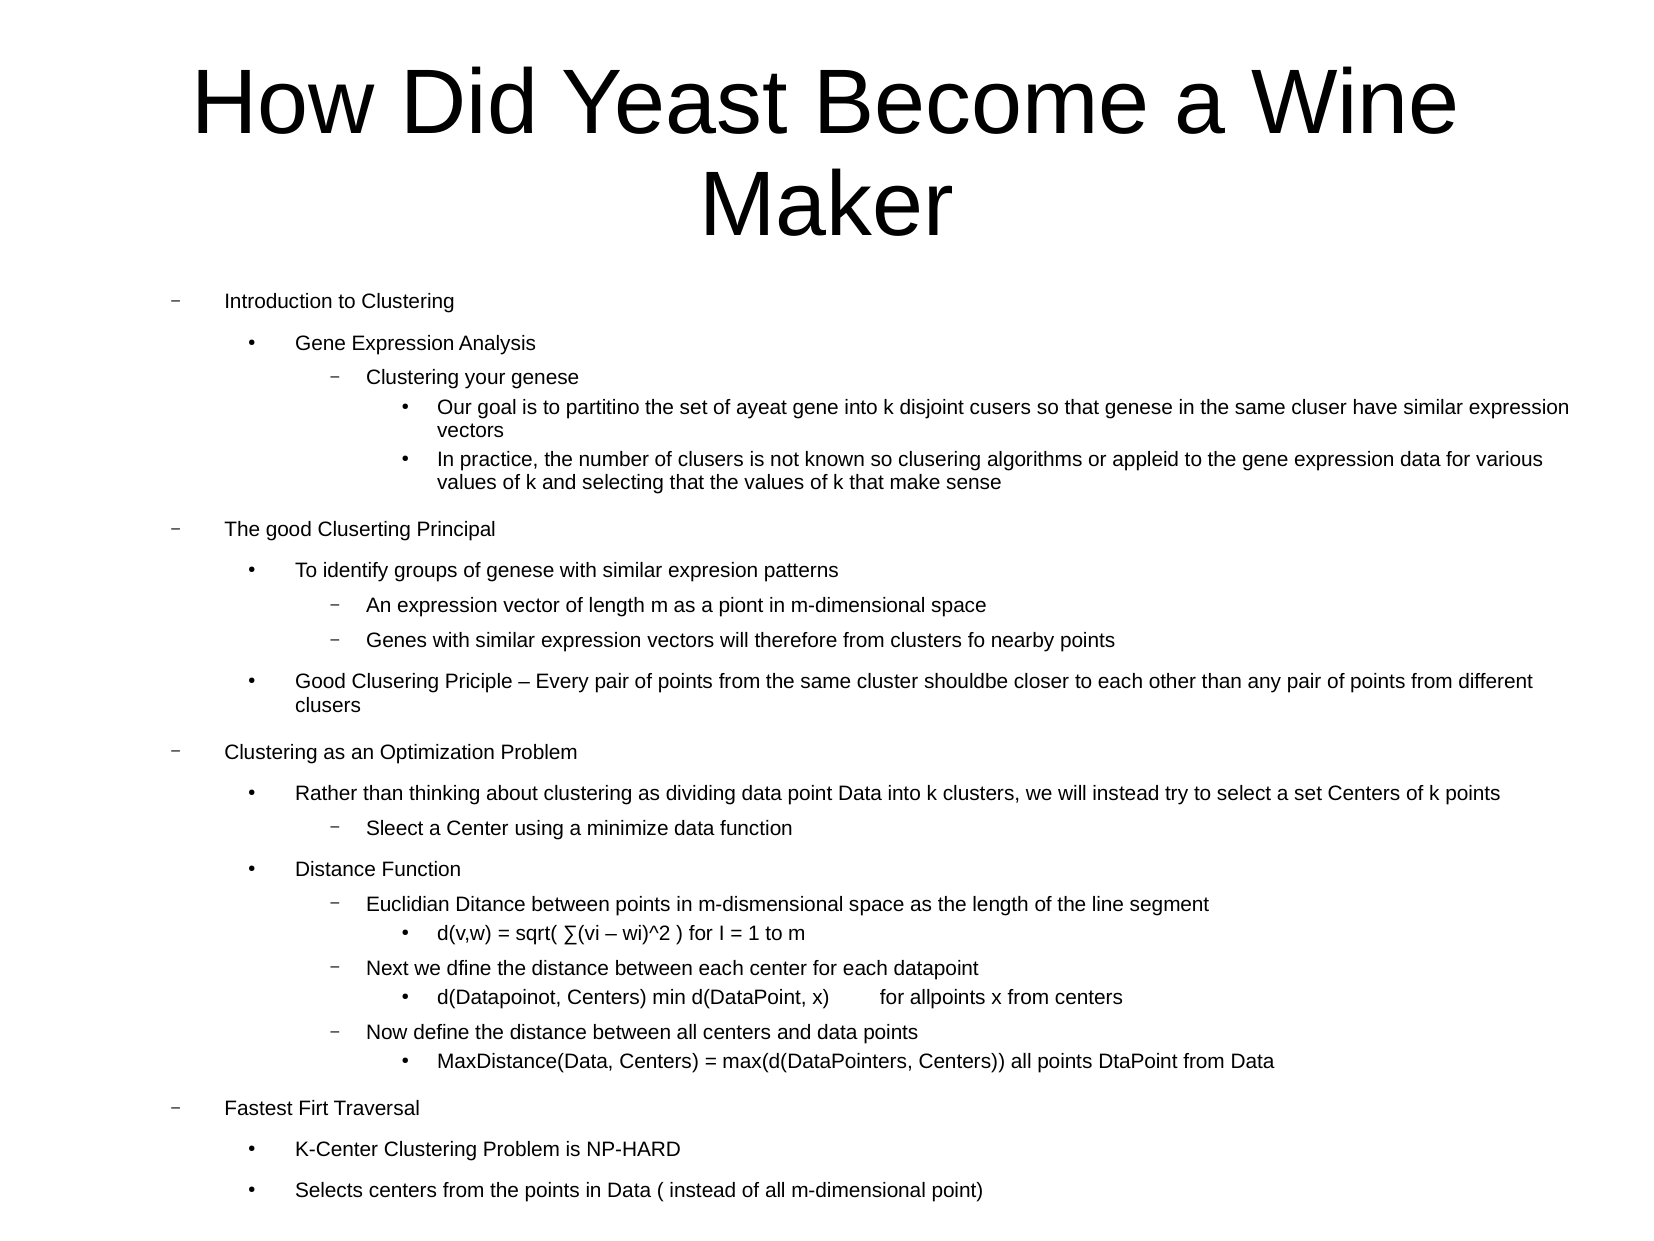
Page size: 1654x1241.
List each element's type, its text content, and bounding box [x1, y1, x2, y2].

list Introduction to Clustering Gene Expression Analysis Clustering your genese Our goal is to partitino the set of ayeat gene into k disjoint cusers so that genese in the same cluser have similar expression vectors In practice, the number of clusers is not known so clusering algorithms or appleid to the gene expression data for various values of k and selecting that the values of k that make sense The good Cluserting Principal To identify groups of genese with similar expresion patterns An expression vector of length m as a piont in m-dimensional space Genes with similar expression vectors will therefore from clusters fo nearby points Good Clusering Priciple – Every pair of points from the same cluster shouldbe closer to each other than any pair of points from different clusers Clustering as an Optimization Problem Rather than thinking about clustering as dividing data point Data into k clusters, we will instead try to select a set Centers of k points Sleect a Center using a minimize data function Distance Function Euclidian Ditance between points in m-dismensional space as the length of the line segment d(v,w) = sqrt( ∑(vi – wi)^2 ) for I = 1 to m Next we dfine the distance between each center for each datapoint d(Datapoinot, Centers) min d(DataPoint, x) for allpoints x from centers Now define the distance between all centers and data points MaxDistance(Data, Centers) = max(d(DataPointers, Centers)) all points DtaPoint from Data Fastest Firt Traversal K-Center Clustering Problem is NP-HARD Selects centers from the points in Data ( instead of all m-dimensional point) [82, 290, 1571, 1217]
title How Did Yeast Become a Wine Maker [82, 49, 1571, 257]
